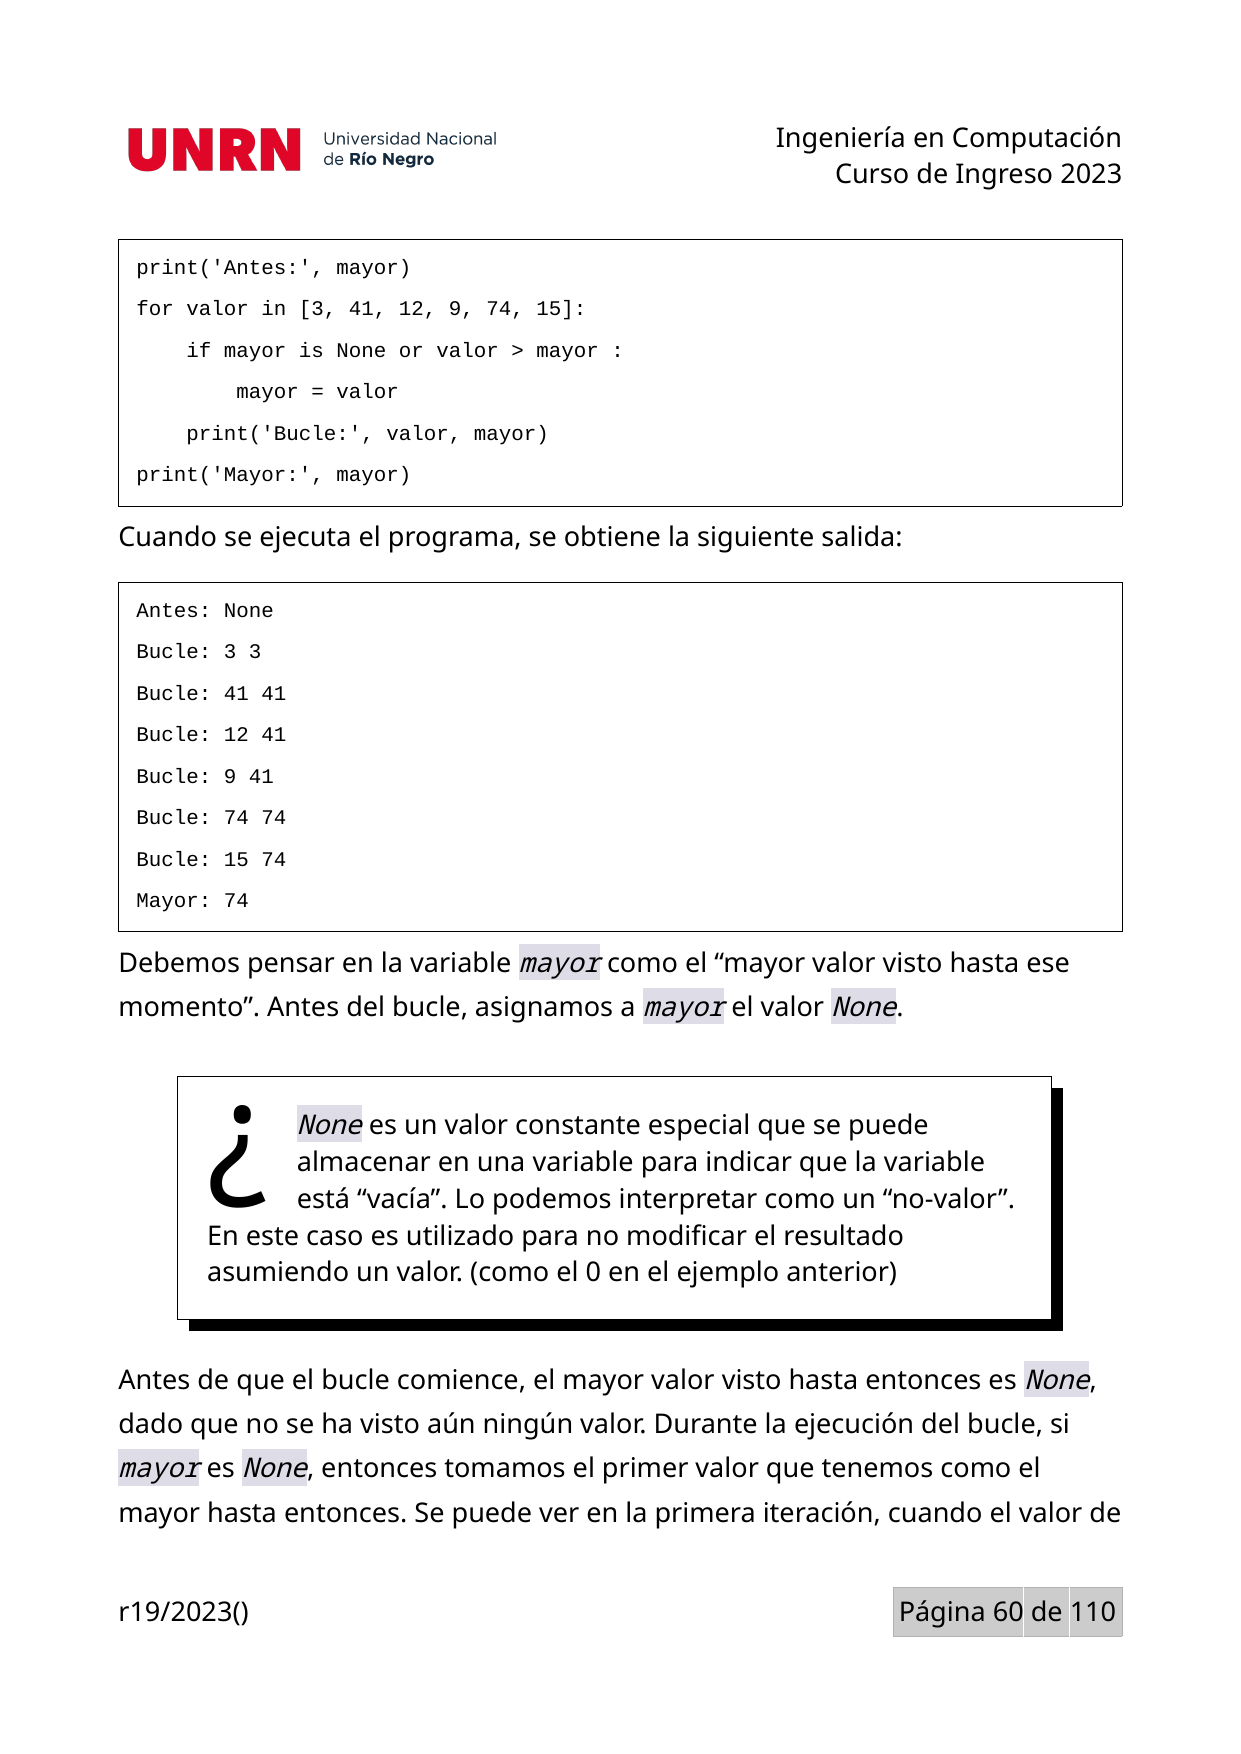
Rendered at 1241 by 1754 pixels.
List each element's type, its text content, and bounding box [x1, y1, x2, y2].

text Mayor: 74 [119, 872, 1122, 931]
text Bucle: 41 41 [119, 665, 1122, 707]
text Bucle: 74 74 [119, 789, 1122, 831]
text Bucle: 3 3 [119, 624, 1122, 665]
text for valor in [3, 41, 12, 9, 74, 15]: [119, 281, 1122, 322]
text ¿None es un valor constante especial que se puede almacenar en una variable para indicar que la variable está “vacía”. Lo podemos interpretar como un “no-valor”. En este caso es utilizado para no modificar el resultado asumiendo un valor. (como el 0 en el ejemplo anterior) [178, 1077, 1051, 1319]
text print('Antes:', mayor) [119, 240, 1122, 281]
text print('Bucle:', valor, mayor) [119, 405, 1122, 446]
text if mayor is None or valor > mayor : [119, 322, 1122, 363]
text Debemos pensar en la variable mayor como el “mayor valor visto hasta ese momento”. Antes del bucle, asignamos a mayor el valor None. [118, 943, 1122, 1024]
text Bucle: 12 41 [119, 707, 1122, 748]
text Cuando se ejecuta el programa, se obtiene la siguiente salida: [118, 517, 1122, 554]
picture [118, 118, 505, 180]
text print('Mayor:', mayor) [119, 446, 1122, 506]
text Bucle: 15 74 [119, 831, 1122, 872]
text Antes: None [119, 583, 1122, 624]
text Antes de que el bucle comience, el mayor valor visto hasta entonces es None, dado que no se ha visto aún ningún valor. Durante la ejecución del bucle, si mayor es None, entonces tomamos el primer valor que tenemos como el mayor hasta entonces. Se puede ver en la primera iteración, cuando el valor de [118, 1361, 1122, 1530]
text mayor = valor [119, 363, 1122, 405]
text Bucle: 9 41 [119, 748, 1122, 789]
